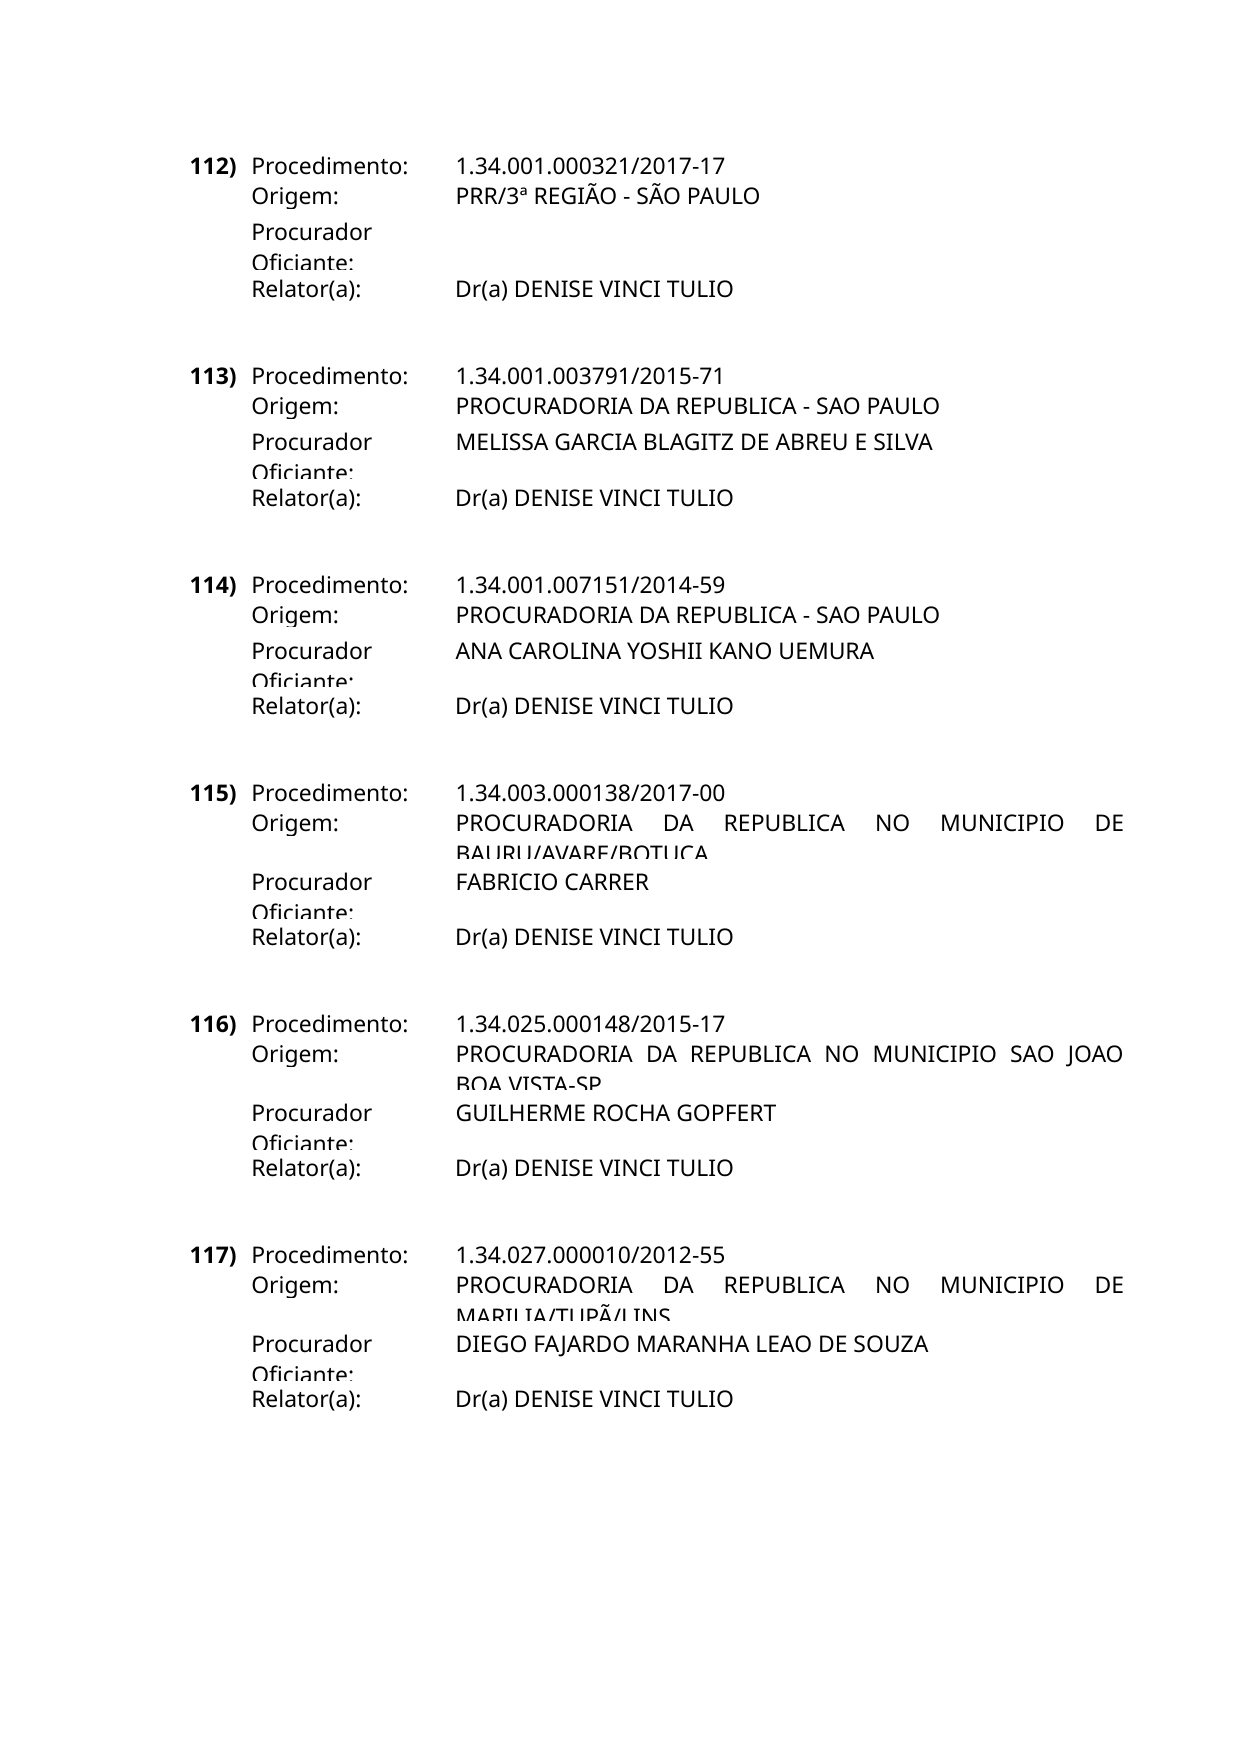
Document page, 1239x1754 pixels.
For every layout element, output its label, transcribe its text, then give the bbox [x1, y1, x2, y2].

table_cell [0, 690, 189, 720]
table_cell [189, 866, 251, 917]
table_cell [0, 482, 189, 512]
table_cell 1.34.001.007151/2014-59 [455, 569, 1124, 597]
table_cell [0, 807, 189, 836]
table_cell [1125, 390, 1239, 418]
table_cell [1125, 419, 1239, 426]
table_cell ANA CAROLINA YOSHII KANO UEMURA [455, 635, 1124, 686]
table_cell [455, 951, 1124, 1008]
table_cell [455, 303, 1124, 360]
table_cell [189, 1383, 251, 1413]
table_cell DIEGO FAJARDO MARANHA LEAO DE SOUZA [455, 1328, 1124, 1379]
table_cell PROCURADORIA DA REPUBLICA - SAO PAULO [455, 599, 1124, 627]
table_cell [1125, 1328, 1239, 1379]
table_cell [0, 1239, 189, 1268]
table_cell [251, 1182, 455, 1239]
table_cell [0, 858, 189, 866]
table_cell [189, 858, 251, 866]
table_cell [455, 1089, 1124, 1097]
table_cell [251, 836, 455, 858]
table_cell [0, 627, 189, 634]
table_cell 116) [189, 1008, 251, 1037]
table_cell 1.34.001.003791/2015-71 [455, 360, 1124, 388]
table_cell PROCURADORIA DA REPUBLICA NO MUNICIPIO DE BAURU/AVARE/BOTUCA [455, 807, 1124, 858]
table_cell [0, 1269, 189, 1298]
table_cell FABRICIO CARRER [455, 866, 1124, 917]
table_cell [1125, 1182, 1239, 1239]
table_cell [0, 1152, 189, 1182]
table_cell [1125, 1298, 1239, 1320]
table_cell [0, 866, 189, 917]
table_cell [1125, 599, 1239, 627]
table_cell [1125, 836, 1239, 858]
table_cell Origem: [251, 1269, 455, 1298]
table_cell [1125, 1239, 1239, 1268]
table_cell [251, 1067, 455, 1089]
table_cell [0, 720, 189, 777]
table_cell [189, 273, 251, 303]
table_cell Procedimento: [251, 777, 455, 806]
table_cell Origem: [251, 180, 455, 208]
table_cell [251, 951, 455, 1008]
table_cell [0, 426, 189, 477]
table_cell [0, 419, 189, 426]
table_cell [251, 209, 455, 216]
table_cell Procurador Oficiante: [251, 216, 455, 270]
table_header Relator(a): [251, 273, 455, 302]
table_cell [251, 1089, 455, 1097]
table_cell [189, 426, 251, 477]
table_cell [1125, 866, 1239, 917]
table_cell [1125, 360, 1239, 388]
table_cell 1.34.003.000138/2017-00 [455, 777, 1124, 806]
table_cell [1125, 1089, 1239, 1097]
table_cell 112) [189, 150, 251, 178]
table_cell Origem: [251, 390, 455, 418]
table_cell [455, 720, 1124, 777]
table_cell [189, 807, 251, 836]
table_cell [1125, 180, 1239, 208]
table_cell [251, 512, 455, 568]
table_cell [1125, 635, 1239, 686]
table_cell [455, 512, 1124, 568]
table_cell PROCURADORIA DA REPUBLICA NO MUNICIPIO SAO JOAO BOA VISTA-SP [455, 1038, 1124, 1089]
table_header [455, 0, 1124, 150]
table_cell [455, 209, 1124, 216]
table_cell [1125, 858, 1239, 866]
table_cell [189, 209, 251, 216]
table_cell [0, 569, 189, 597]
table_cell Origem: [251, 599, 455, 627]
table_cell [1125, 1383, 1239, 1413]
table_cell Procurador Oficiante: [251, 1097, 455, 1149]
table_cell [189, 627, 251, 634]
table_cell [0, 150, 189, 178]
table_cell 1.34.001.000321/2017-17 [455, 150, 1124, 178]
table_cell [1125, 1320, 1239, 1328]
table_header Relator(a): [251, 1383, 455, 1412]
table_cell [189, 599, 251, 627]
table_cell [0, 921, 189, 951]
table_header [251, 0, 455, 150]
table_cell [189, 419, 251, 426]
table_cell [0, 951, 189, 1008]
table_cell 1.34.027.000010/2012-55 [455, 1239, 1124, 1268]
table_cell [189, 1089, 251, 1097]
table_cell [0, 180, 189, 208]
table_header Dr(a) DENISE VINCI TULIO [455, 690, 1122, 719]
table_cell [251, 858, 455, 866]
table_cell Procedimento: [251, 569, 455, 597]
table_cell Procedimento: [251, 1008, 455, 1037]
table_cell [1125, 426, 1239, 477]
table_cell [1125, 720, 1239, 777]
table_cell [0, 1298, 189, 1320]
table_cell [1125, 1038, 1239, 1067]
table_cell [0, 1089, 189, 1097]
table_cell [0, 1008, 189, 1037]
table_cell Procedimento: [251, 150, 455, 178]
table_cell Origem: [251, 1038, 455, 1067]
table_cell [1125, 303, 1239, 360]
table_cell [1125, 1008, 1239, 1037]
table_cell [251, 627, 455, 634]
table_cell [1125, 921, 1239, 951]
table_cell [189, 1328, 251, 1379]
table_cell [189, 303, 251, 360]
table_cell GUILHERME ROCHA GOPFERT [455, 1097, 1124, 1148]
table_cell [1125, 807, 1239, 836]
table_cell 1.34.025.000148/2015-17 [455, 1008, 1124, 1037]
table_cell [1125, 627, 1239, 634]
table_cell [0, 1067, 189, 1089]
table_cell [189, 216, 251, 270]
table_cell [0, 390, 189, 418]
table_cell PROCURADORIA DA REPUBLICA NO MUNICIPIO DE MARILIA/TUPÃ/LINS [455, 1269, 1124, 1320]
table_cell [455, 858, 1124, 866]
table_cell PROCURADORIA DA REPUBLICA - SAO PAULO [455, 390, 1124, 418]
table_header [0, 0, 189, 150]
table_cell [1125, 512, 1239, 568]
table_cell 113) [189, 360, 251, 388]
table_cell [251, 1320, 455, 1328]
table_cell [1125, 209, 1239, 216]
table_cell Procurador Oficiante: [251, 426, 455, 478]
table_cell [189, 1067, 251, 1089]
table_cell [1125, 1067, 1239, 1089]
table_cell [0, 599, 189, 627]
table_cell [0, 635, 189, 686]
table_header Dr(a) DENISE VINCI TULIO [455, 1152, 1122, 1181]
table_cell [455, 216, 1124, 270]
table_cell [455, 627, 1124, 634]
table_cell PRR/3ª REGIÃO - SÃO PAULO [455, 180, 1124, 208]
table_cell [251, 1298, 455, 1320]
table_cell Procurador Oficiante: [251, 866, 455, 918]
table_cell [189, 390, 251, 418]
table_cell [0, 1328, 189, 1379]
table_cell [0, 1383, 189, 1413]
table_cell [189, 512, 251, 568]
table_cell 114) [189, 569, 251, 597]
table_cell Procurador Oficiante: [251, 1328, 455, 1380]
table_cell [0, 836, 189, 858]
table_cell Procedimento: [251, 1239, 455, 1268]
table_cell [0, 216, 189, 270]
table_header Dr(a) DENISE VINCI TULIO [455, 921, 1122, 950]
table_cell [189, 1269, 251, 1298]
table_cell [189, 921, 251, 951]
table_cell [0, 360, 189, 388]
table_header Dr(a) DENISE VINCI TULIO [455, 273, 1122, 302]
table_cell [0, 209, 189, 216]
table_cell [1125, 690, 1239, 720]
table_header Dr(a) DENISE VINCI TULIO [455, 1383, 1122, 1412]
table_cell [189, 951, 251, 1008]
table_cell MELISSA GARCIA BLAGITZ DE ABREU E SILVA [455, 426, 1124, 477]
table_cell [189, 720, 251, 777]
table_cell 117) [189, 1239, 251, 1268]
table_cell [1125, 951, 1239, 1008]
table_cell 115) [189, 777, 251, 806]
table_cell [189, 1320, 251, 1328]
table_header Relator(a): [251, 482, 455, 510]
table_cell [1125, 1152, 1239, 1182]
table_cell [1125, 216, 1239, 270]
table_cell [251, 303, 455, 360]
table_cell [189, 180, 251, 208]
table_cell [189, 690, 251, 720]
table_cell [455, 1182, 1124, 1239]
table_cell [0, 303, 189, 360]
table_cell [189, 1182, 251, 1239]
table_cell [1125, 777, 1239, 806]
table_header Relator(a): [251, 1152, 455, 1181]
table_cell [189, 482, 251, 512]
table_cell [251, 419, 455, 426]
table_cell [1125, 482, 1239, 512]
table_cell [189, 1097, 251, 1148]
table_cell [189, 635, 251, 686]
table_cell [455, 419, 1124, 426]
table_cell [0, 1182, 189, 1239]
table_cell [0, 1320, 189, 1328]
table_cell [1125, 150, 1239, 178]
table_cell [1125, 569, 1239, 597]
table_cell Origem: [251, 807, 455, 836]
table_header Relator(a): [251, 921, 455, 950]
table_cell [0, 1097, 189, 1148]
table_cell [189, 1298, 251, 1320]
table_cell [0, 777, 189, 806]
table_cell [189, 1152, 251, 1182]
table_cell [455, 1320, 1124, 1328]
table_header [1125, 0, 1239, 150]
table_cell [1125, 273, 1239, 303]
table_cell [1125, 1269, 1239, 1298]
table_cell Procedimento: [251, 360, 455, 388]
table_header Dr(a) DENISE VINCI TULIO [455, 482, 1122, 510]
table_header Relator(a): [251, 690, 455, 719]
table_cell [0, 1038, 189, 1067]
table_cell [0, 512, 189, 568]
table_cell [189, 1038, 251, 1067]
table_header [189, 0, 251, 150]
table_cell [251, 720, 455, 777]
table_cell Procurador Oficiante: [251, 635, 455, 687]
table_cell [1125, 1097, 1239, 1148]
table_cell [0, 273, 189, 303]
table_cell [189, 836, 251, 858]
